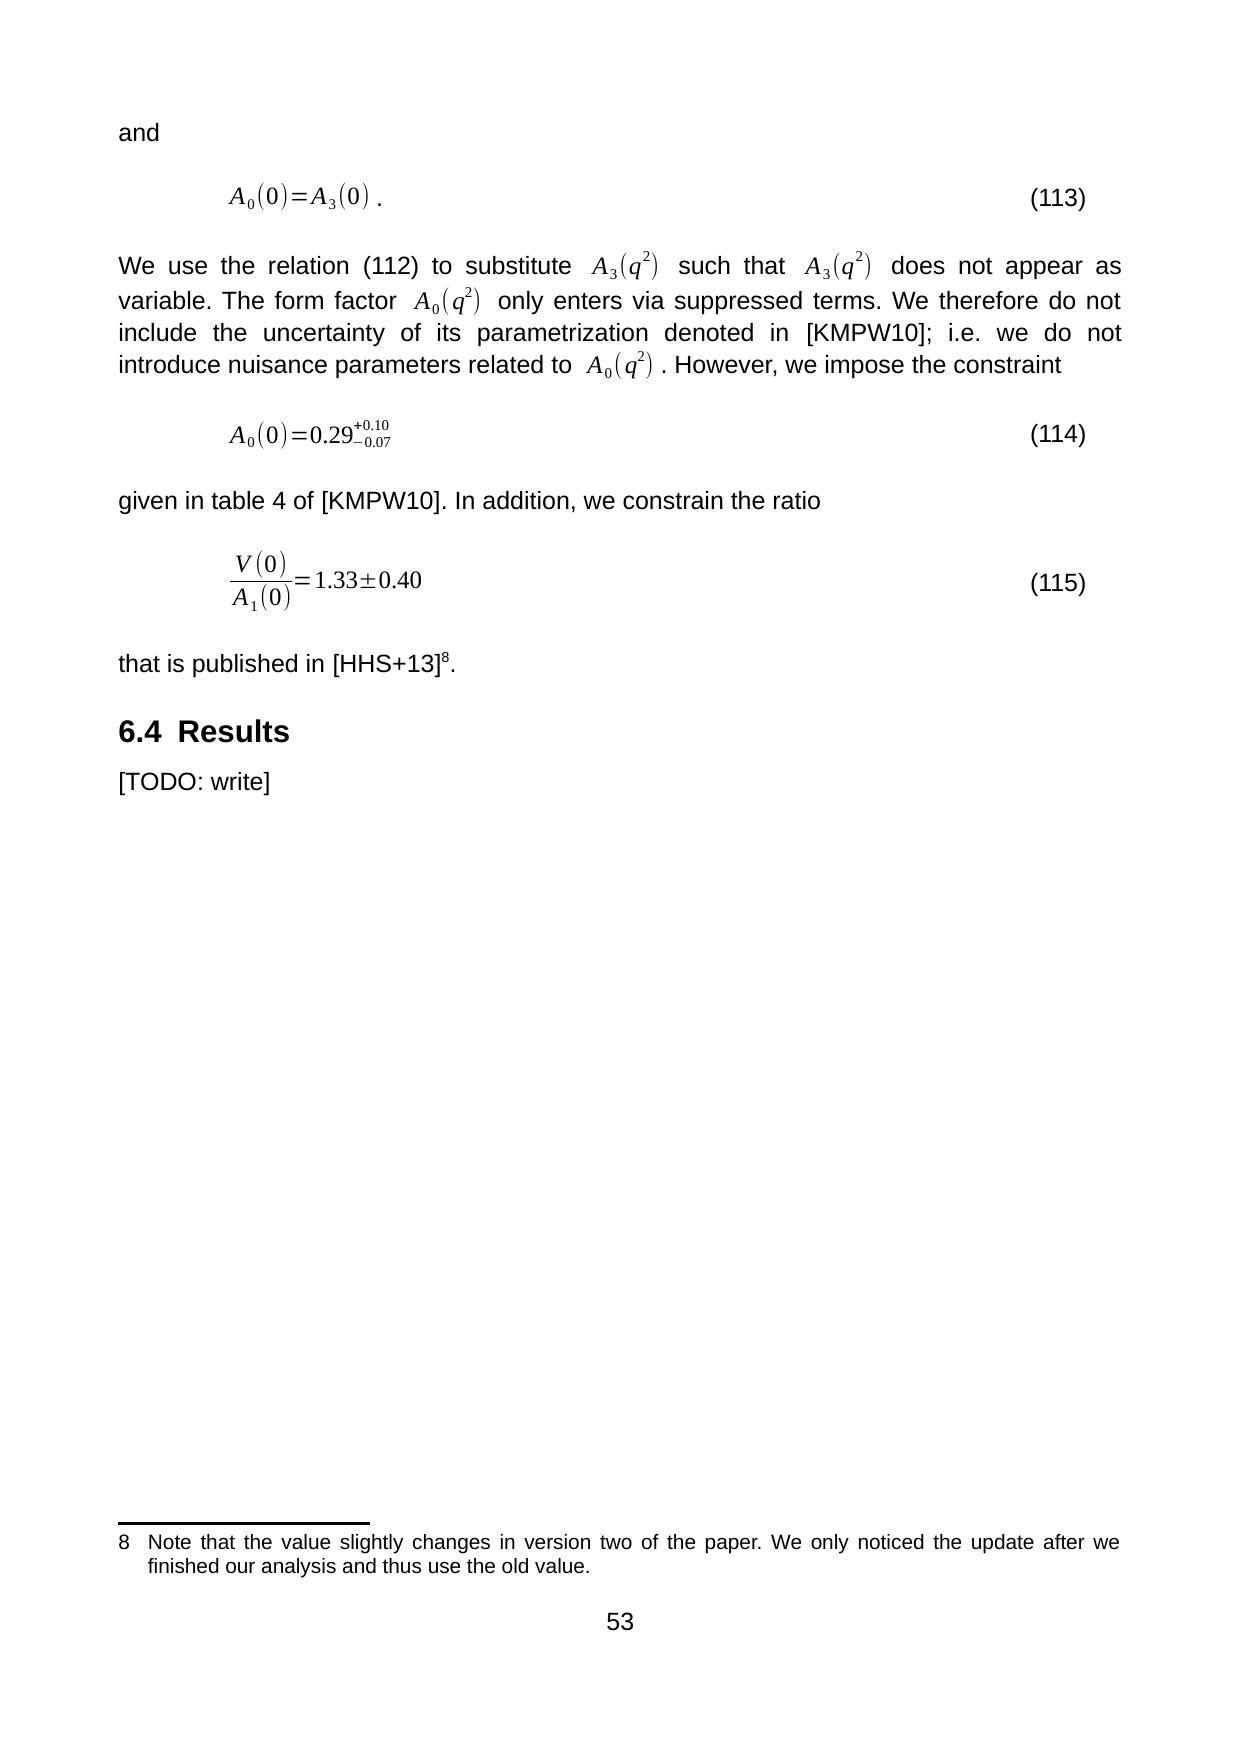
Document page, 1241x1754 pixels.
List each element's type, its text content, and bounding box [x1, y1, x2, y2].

text and [118, 118, 1122, 147]
text [TODO: write] [118, 767, 1122, 796]
table_header (114) [1024, 411, 1123, 457]
table_header [118, 411, 217, 457]
text that is published in [HHS+13]. [118, 649, 1122, 678]
table_header [118, 176, 217, 219]
table_header [217, 544, 1024, 621]
text Note that the value slightly changes in version two of the paper. We only noticed the update after we finished our analysis and thus use the old value. [118, 1530, 1122, 1578]
table_header [217, 411, 1024, 457]
subtitle Results [118, 713, 1122, 749]
table_header (113) [1024, 176, 1123, 219]
table_header . [217, 176, 1024, 219]
table_header (115) [1024, 544, 1123, 621]
text We use the relation (112) to substitute such that does not appear as variable. The form factor only enters via suppressed terms. We therefore do not include the uncertainty of its parametrization denoted in [KMPW10]; i.e. we do not introduce nuisance parameters related to . However, we impose the constraint [118, 248, 1122, 382]
text given in table 4 of [KMPW10]. In addition, we constrain the ratio [118, 486, 1122, 515]
table_header [118, 544, 217, 621]
